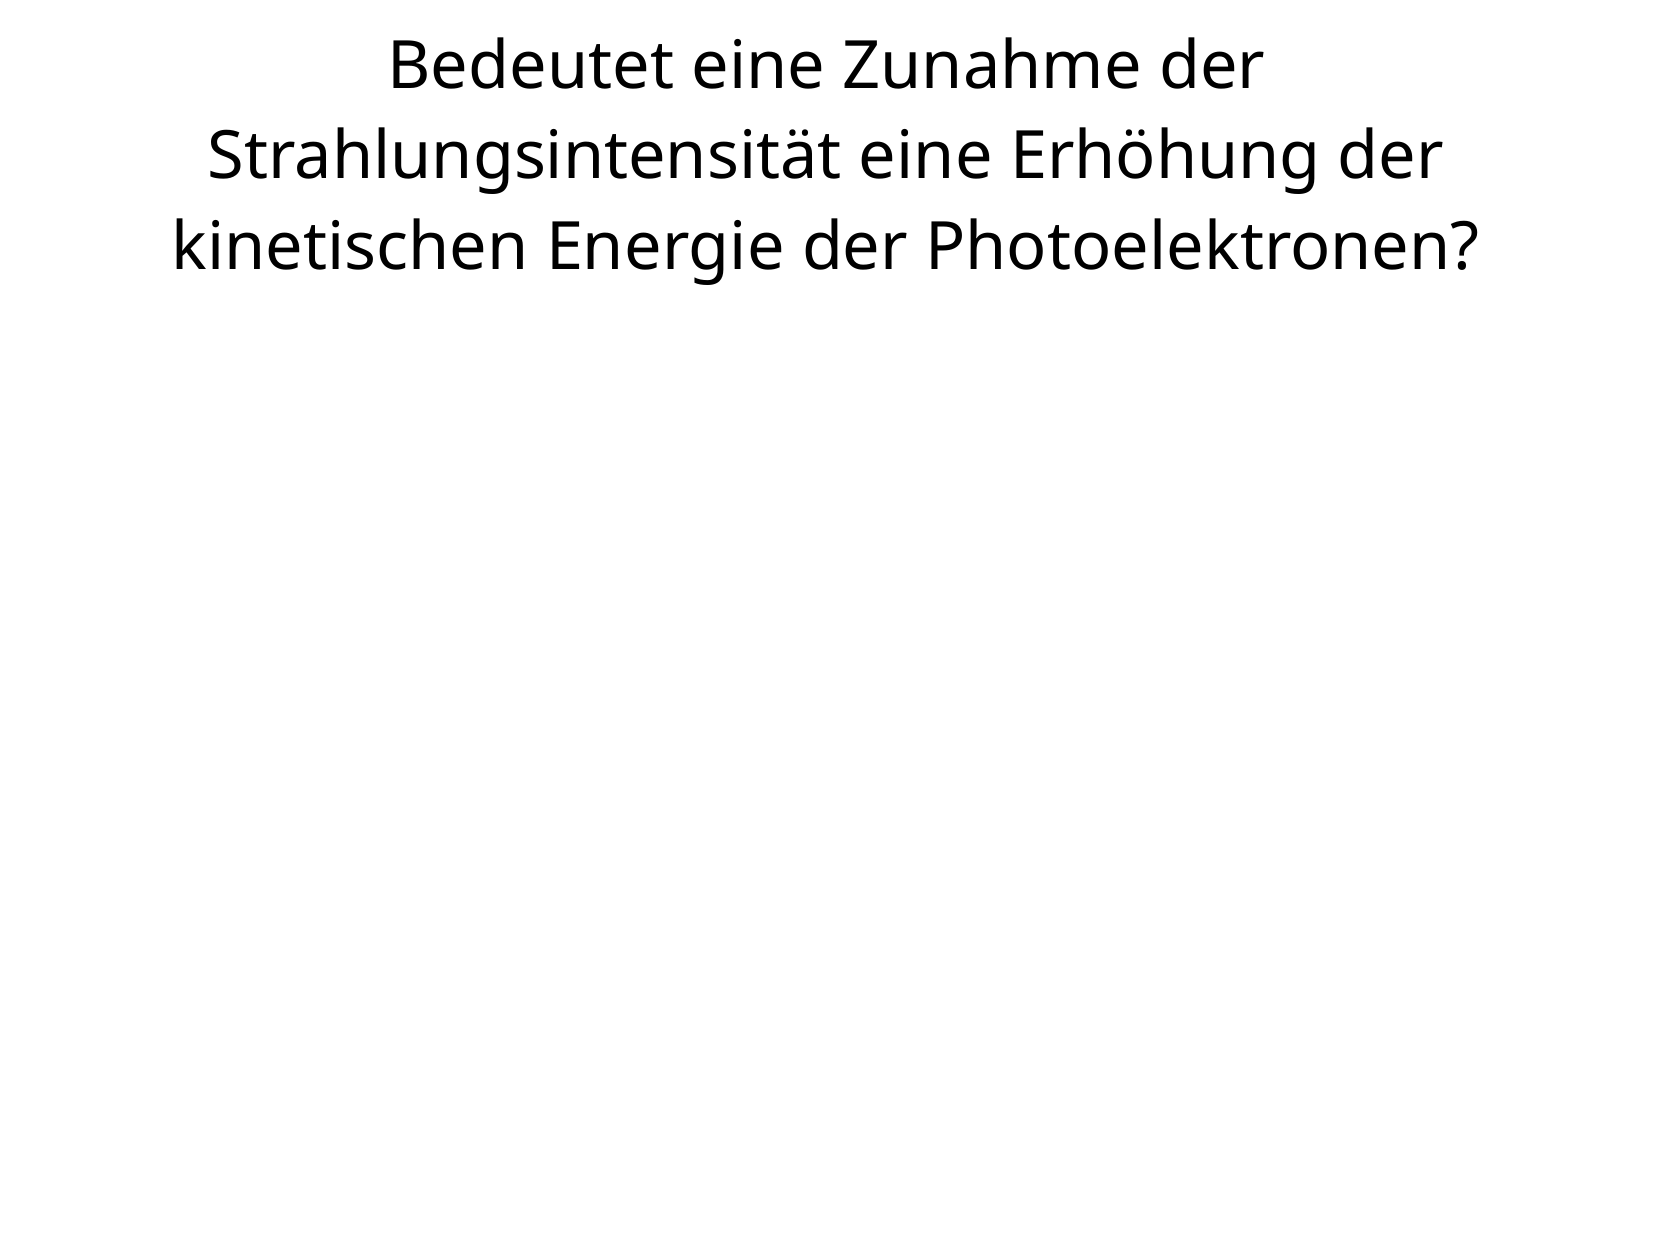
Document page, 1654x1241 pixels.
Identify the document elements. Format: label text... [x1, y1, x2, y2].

title Bedeutet eine Zunahme der Strahlungsintensität eine Erhöhung der kinetischen Energie der Photoelektronen? [82, 19, 1571, 287]
